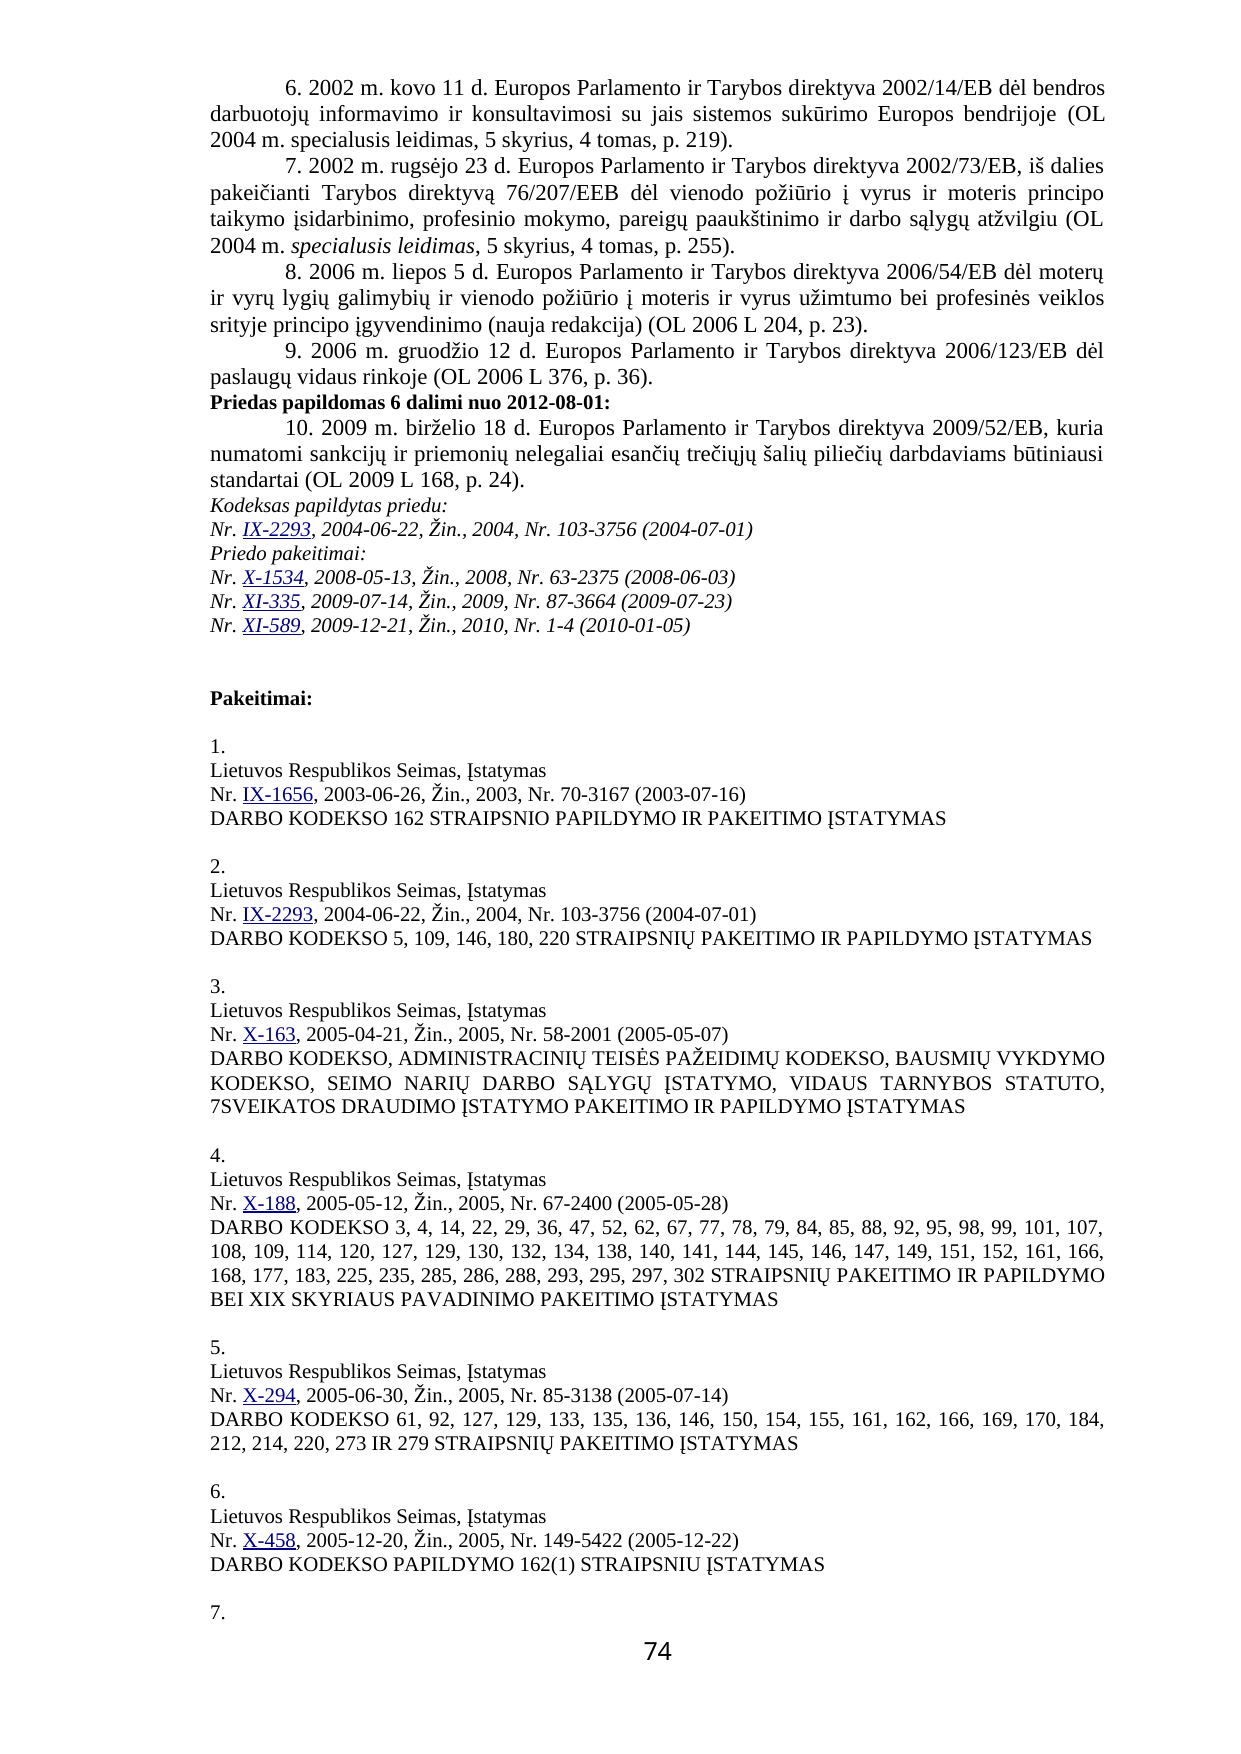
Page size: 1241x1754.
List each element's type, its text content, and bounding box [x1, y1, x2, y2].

text Nr. XI-589, 2009-12-21, Žin., 2010, Nr. 1-4 (2010-01-05) [210, 613, 1106, 637]
text DARBO KODEKSO 61, 92, 127, 129, 133, 135, 136, 146, 150, 154, 155, 161, 162, 166, 169, 170, 184, 212, 214, 220, 273 IR 279 STRAIPSNIŲ PAKEITIMO ĮSTATYMAS [210, 1407, 1106, 1455]
text DARBO KODEKSO, ADMINISTRACINIŲ TEISĖS PAŽEIDIMŲ KODEKSO, BAUSMIŲ VYKDYMO KODEKSO, SEIMO NARIŲ DARBO SĄLYGŲ ĮSTATYMO, VIDAUS TARNYBOS STATUTO, 7SVEIKATOS DRAUDIMO ĮSTATYMO PAKEITIMO IR PAPILDYMO ĮSTATYMAS [210, 1046, 1106, 1118]
text Nr. X-1534, 2008-05-13, Žin., 2008, Nr. 63-2375 (2008-06-03) [210, 565, 1106, 589]
text Nr. IX-2293, 2004-06-22, Žin., 2004, Nr. 103-3756 (2004-07-01) [210, 517, 1106, 541]
text 5. [210, 1335, 1106, 1359]
text Nr. XI-335, 2009-07-14, Žin., 2009, Nr. 87-3664 (2009-07-23) [210, 589, 1106, 613]
text Lietuvos Respublikos Seimas, Įstatymas [210, 878, 1106, 902]
text Nr. IX-2293, 2004-06-22, Žin., 2004, Nr. 103-3756 (2004-07-01) [210, 902, 1106, 926]
text Nr. X-188, 2005-05-12, Žin., 2005, Nr. 67-2400 (2005-05-28) [210, 1191, 1106, 1215]
text 2. [210, 854, 1106, 878]
text 6. 2002 m. kovo 11 d. Europos Parlamento ir Tarybos direktyva 2002/14/EB dėl bendros darbuotojų informavimo ir konsultavimosi su jais sistemos sukūrimo Europos bendrijoje (OL 2004 m. specialusis leidimas, 5 skyrius, 4 tomas, p. 219). [210, 73, 1106, 153]
text Priedas papildomas 6 dalimi nuo 2012-08-01: [210, 390, 1106, 414]
text Nr. X-163, 2005-04-21, Žin., 2005, Nr. 58-2001 (2005-05-07) [210, 1022, 1106, 1046]
text 3. [210, 974, 1106, 998]
text Lietuvos Respublikos Seimas, Įstatymas [210, 1359, 1106, 1383]
text Pakeitimai: [210, 685, 1106, 709]
text 4. [210, 1143, 1106, 1167]
text Lietuvos Respublikos Seimas, Įstatymas [210, 758, 1106, 782]
text Priedo pakeitimai: [210, 541, 1106, 565]
text Nr. X-294, 2005-06-30, Žin., 2005, Nr. 85-3138 (2005-07-14) [210, 1383, 1106, 1407]
text Lietuvos Respublikos Seimas, Įstatymas [210, 998, 1106, 1022]
text DARBO KODEKSO 3, 4, 14, 22, 29, 36, 47, 52, 62, 67, 77, 78, 79, 84, 85, 88, 92, 95, 98, 99, 101, 107, 108, 109, 114, 120, 127, 129, 130, 132, 134, 138, 140, 141, 144, 145, 146, 147, 149, 151, 152, 161, 166, 168, 177, 183, 225, 235, 285, 286, 288, 293, 295, 297, 302 STRAIPSNIŲ PAKEITIMO IR PAPILDYMO BEI XIX SKYRIAUS PAVADINIMO PAKEITIMO ĮSTATYMAS [210, 1215, 1106, 1311]
text Lietuvos Respublikos Seimas, Įstatymas [210, 1503, 1106, 1528]
text Kodeksas papildytas priedu: [210, 493, 1106, 517]
text 6. [210, 1479, 1106, 1503]
text DARBO KODEKSO 162 STRAIPSNIO PAPILDYMO IR PAKEITIMO ĮSTATYMAS [210, 806, 1106, 830]
text Lietuvos Respublikos Seimas, Įstatymas [210, 1167, 1106, 1191]
text DARBO KODEKSO PAPILDYMO 162(1) STRAIPSNIU ĮSTATYMAS [210, 1552, 1106, 1576]
text 8. 2006 m. liepos 5 d. Europos Parlamento ir Tarybos direktyva 2006/54/EB dėl moterų ir vyrų lygių galimybių ir vienodo požiūrio į moteris ir vyrus užimtumo bei profesinės veiklos srityje principo įgyvendinimo (nauja redakcija) (OL 2006 L 204, p. 23). [210, 258, 1106, 337]
text Nr. X-458, 2005-12-20, Žin., 2005, Nr. 149-5422 (2005-12-22) [210, 1528, 1106, 1552]
text 7. 2002 m. rugsėjo 23 d. Europos Parlamento ir Tarybos direktyva 2002/73/EB, iš dalies pakeičianti Tarybos direktyvą 76/207/EEB dėl vienodo požiūrio į vyrus ir moteris principo taikymo įsidarbinimo, profesinio mokymo, pareigų paaukštinimo ir darbo sąlygų atžvilgiu (OL 2004 m. specialusis leidimas, 5 skyrius, 4 tomas, p. 255). [210, 153, 1106, 258]
text 1. [210, 733, 1106, 758]
text DARBO KODEKSO 5, 109, 146, 180, 220 STRAIPSNIŲ PAKEITIMO IR PAPILDYMO ĮSTATYMAS [210, 926, 1106, 950]
text Nr. IX-1656, 2003-06-26, Žin., 2003, Nr. 70-3167 (2003-07-16) [210, 782, 1106, 806]
text 9. 2006 m. gruodžio 12 d. Europos Parlamento ir Tarybos direktyva 2006/123/EB dėl paslaugų vidaus rinkoje (OL 2006 L 376, p. 36). [210, 337, 1106, 390]
text 7. [210, 1600, 1106, 1624]
text 10. 2009 m. birželio 18 d. Europos Parlamento ir Tarybos direktyva 2009/52/EB, kuria numatomi sankcijų ir priemonių nelegaliai esančių trečiųjų šalių piliečių darbdaviams būtiniausi standartai (OL 2009 L 168, p. 24). [210, 414, 1106, 493]
